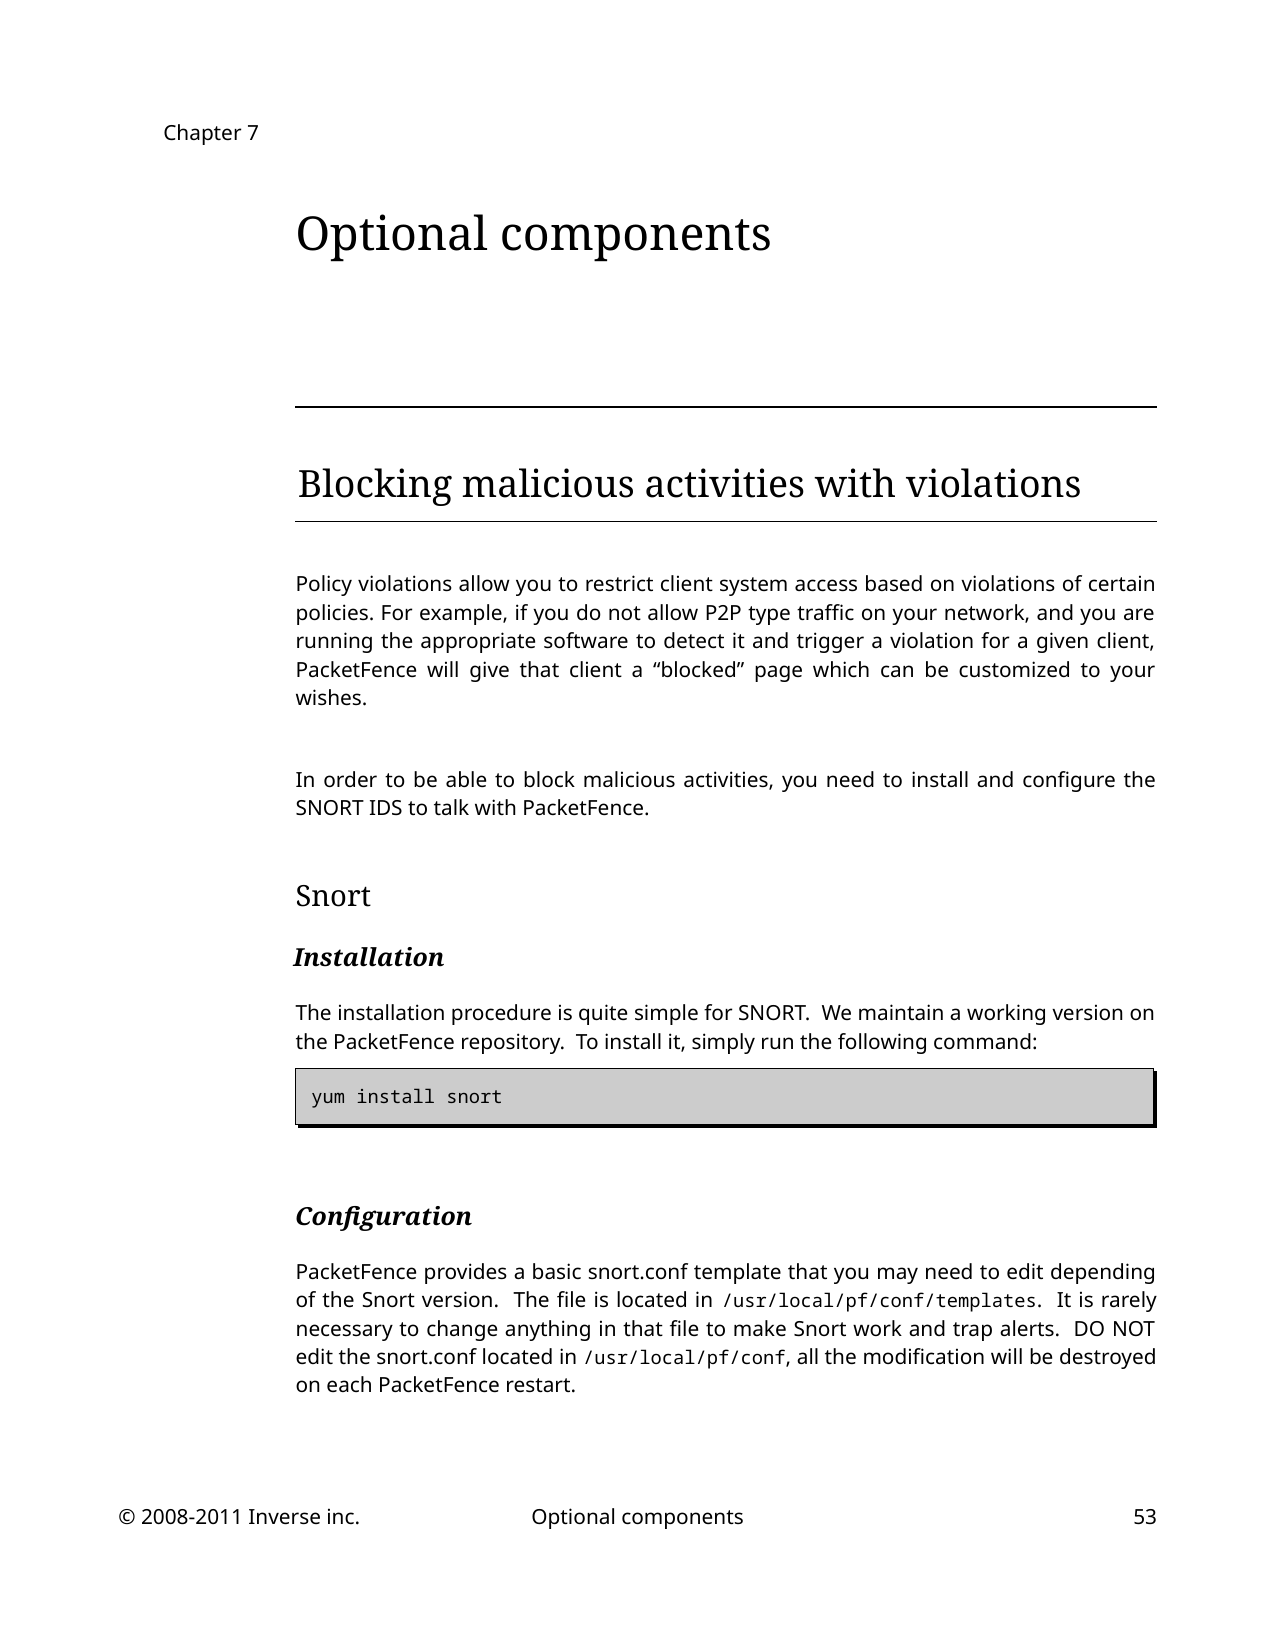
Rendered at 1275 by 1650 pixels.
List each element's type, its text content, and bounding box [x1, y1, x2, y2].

subtitle Blocking malicious activities with violations [295, 458, 1157, 521]
text In order to be able to block malicious activities, you need to install and configure the SNORT IDS to talk with PacketFence. [295, 765, 1157, 822]
text The installation procedure is quite simple for SNORT. We maintain a working version on the PacketFence repository. To install it, simply run the following command: [295, 998, 1157, 1055]
subtitle Configuration [257, 1198, 1157, 1232]
text PacketFence provides a basic snort.conf template that you may need to edit depending of the Snort version. The file is located in /usr/local/pf/conf/templates. It is rarely necessary to change anything in that file to make Snort work and trap alerts. DO NOT edit the snort.conf located in /usr/local/pf/conf, all the modification will be destroyed on each PacketFence restart. [295, 1257, 1157, 1399]
subtitle Optional components [295, 201, 1157, 406]
subtitle Installation [256, 940, 1157, 974]
text Policy violations allow you to restrict client system access based on violations of certain policies. For example, if you do not allow P2P type traffic on your network, and you are running the appropriate software to detect it and trigger a violation for a given client, PacketFence will give that client a “blocked” page which can be customized to your wishes. [295, 569, 1157, 712]
text yum install snort [296, 1069, 1153, 1124]
subtitle Snort [295, 875, 1157, 915]
